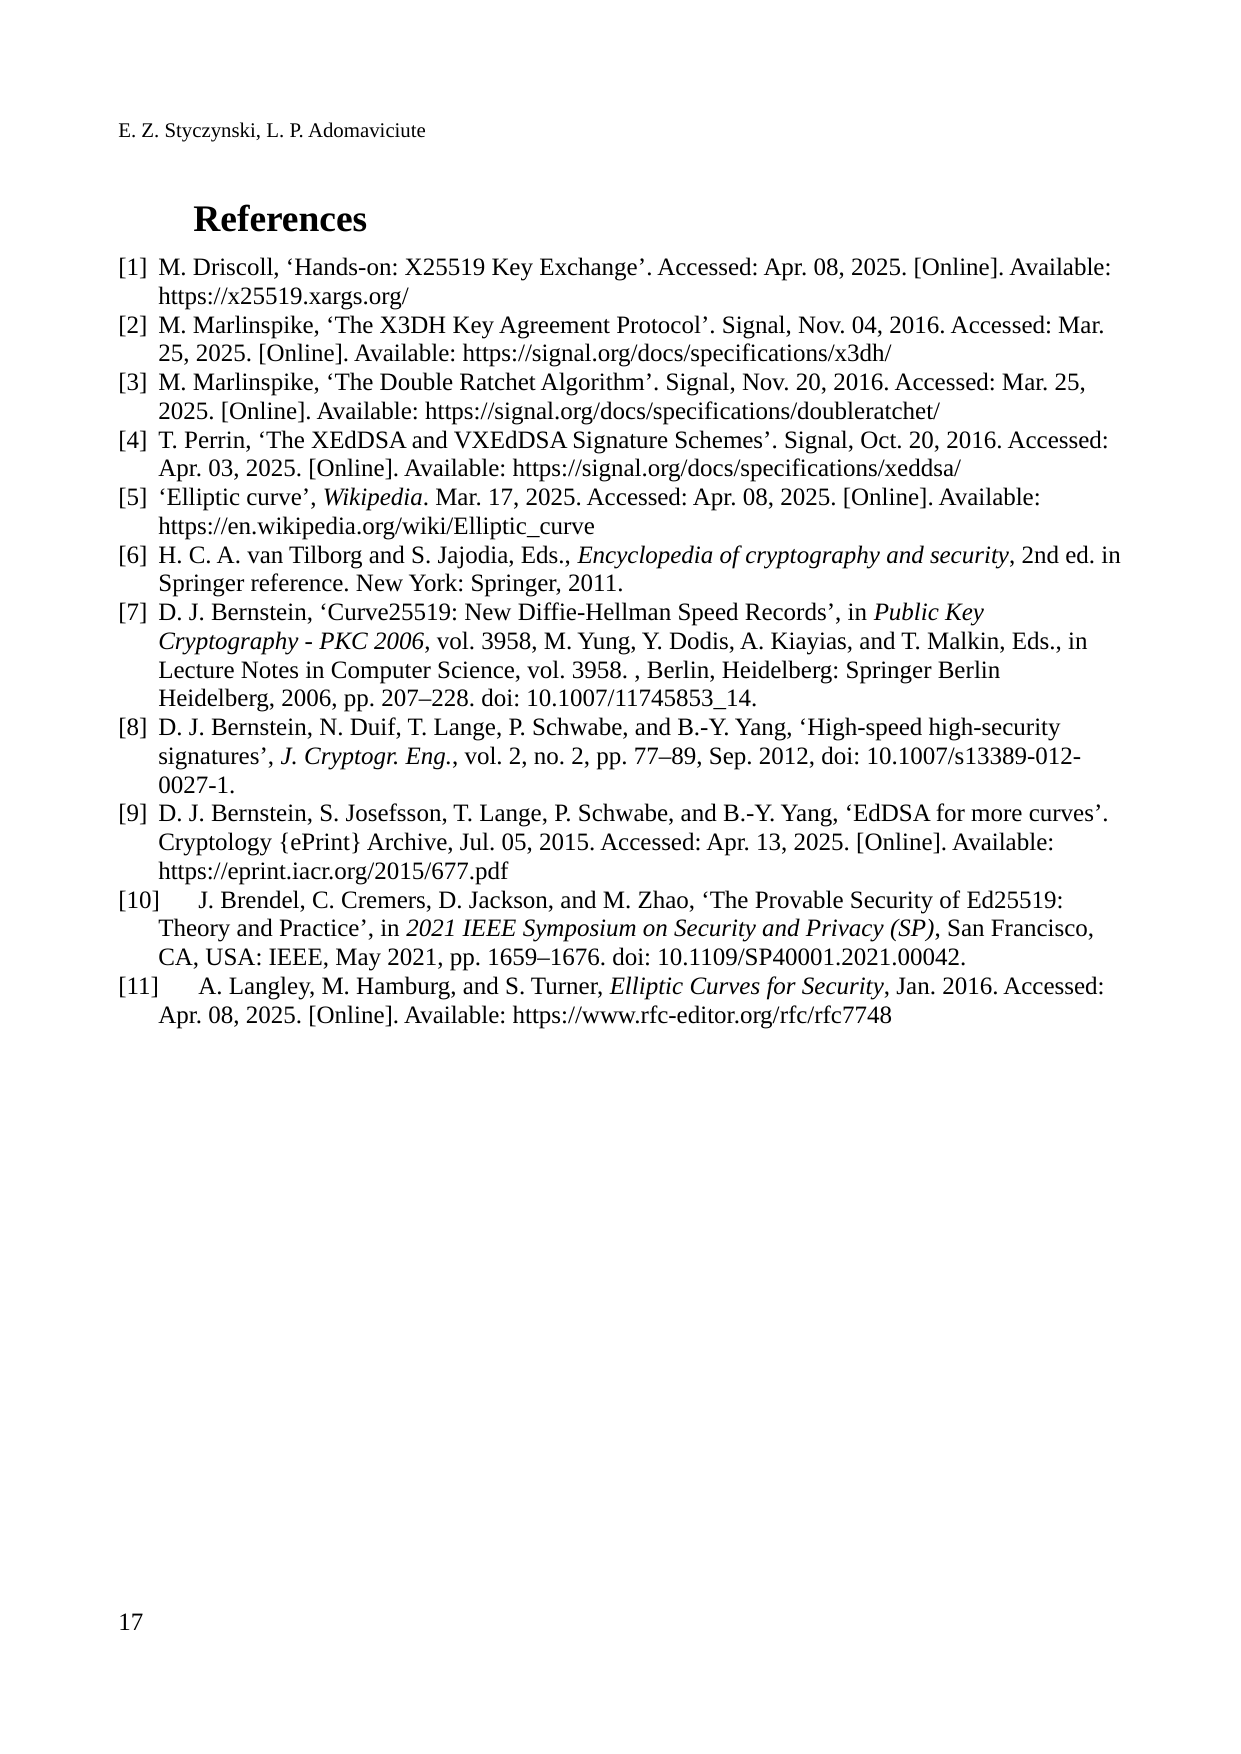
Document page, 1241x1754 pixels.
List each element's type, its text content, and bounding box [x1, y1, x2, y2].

text [10] J. Brendel, C. Cremers, D. Jackson, and M. Zhao, ‘The Provable Security of Ed25519: Theory and Practice’, in 2021 IEEE Symposium on Security and Privacy (SP), San Francisco, CA, USA: IEEE, May 2021, pp. 1659–1676. doi: 10.1109/SP40001.2021.00042. [118, 885, 1122, 971]
text [1] M. Driscoll, ‘Hands-on: X25519 Key Exchange’. Accessed: Apr. 08, 2025. [Online]. Available: https://x25519.xargs.org/ [118, 252, 1122, 310]
text [4] T. Perrin, ‘The XEdDSA and VXEdDSA Signature Schemes’. Signal, Oct. 20, 2016. Accessed: Apr. 03, 2025. [Online]. Available: https://signal.org/docs/specifications/xeddsa/ [118, 425, 1122, 482]
text [3] M. Marlinspike, ‘The Double Ratchet Algorithm’. Signal, Nov. 20, 2016. Accessed: Mar. 25, 2025. [Online]. Available: https://signal.org/docs/specifications/doubleratchet/ [118, 367, 1122, 425]
text [7] D. J. Bernstein, ‘Curve25519: New Diffie-Hellman Speed Records’, in Public Key Cryptography - PKC 2006, vol. 3958, M. Yung, Y. Dodis, A. Kiayias, and T. Malkin, Eds., in Lecture Notes in Computer Science, vol. 3958. , Berlin, Heidelberg: Springer Berlin Heidelberg, 2006, pp. 207–228. doi: 10.1007/11745853_14. [118, 597, 1122, 712]
text [6] H. C. A. van Tilborg and S. Jajodia, Eds., Encyclopedia of cryptography and security, 2nd ed. in Springer reference. New York: Springer, 2011. [118, 540, 1122, 597]
subtitle References [156, 197, 1122, 240]
text [11] A. Langley, M. Hamburg, and S. Turner, Elliptic Curves for Security, Jan. 2016. Accessed: Apr. 08, 2025. [Online]. Available: https://www.rfc-editor.org/rfc/rfc7748 [118, 971, 1122, 1028]
text [9] D. J. Bernstein, S. Josefsson, T. Lange, P. Schwabe, and B.-Y. Yang, ‘EdDSA for more curves’. Cryptology {ePrint} Archive, Jul. 05, 2015. Accessed: Apr. 13, 2025. [Online]. Available: https://eprint.iacr.org/2015/677.pdf [118, 798, 1122, 885]
text [8] D. J. Bernstein, N. Duif, T. Lange, P. Schwabe, and B.-Y. Yang, ‘High-speed high-security signatures’, J. Cryptogr. Eng., vol. 2, no. 2, pp. 77–89, Sep. 2012, doi: 10.1007/s13389-012-0027-1. [118, 712, 1122, 798]
text [2] M. Marlinspike, ‘The X3DH Key Agreement Protocol’. Signal, Nov. 04, 2016. Accessed: Mar. 25, 2025. [Online]. Available: https://signal.org/docs/specifications/x3dh/ [118, 310, 1122, 367]
text [5] ‘Elliptic curve’, Wikipedia. Mar. 17, 2025. Accessed: Apr. 08, 2025. [Online]. Available: https://en.wikipedia.org/wiki/Elliptic_curve [118, 482, 1122, 540]
